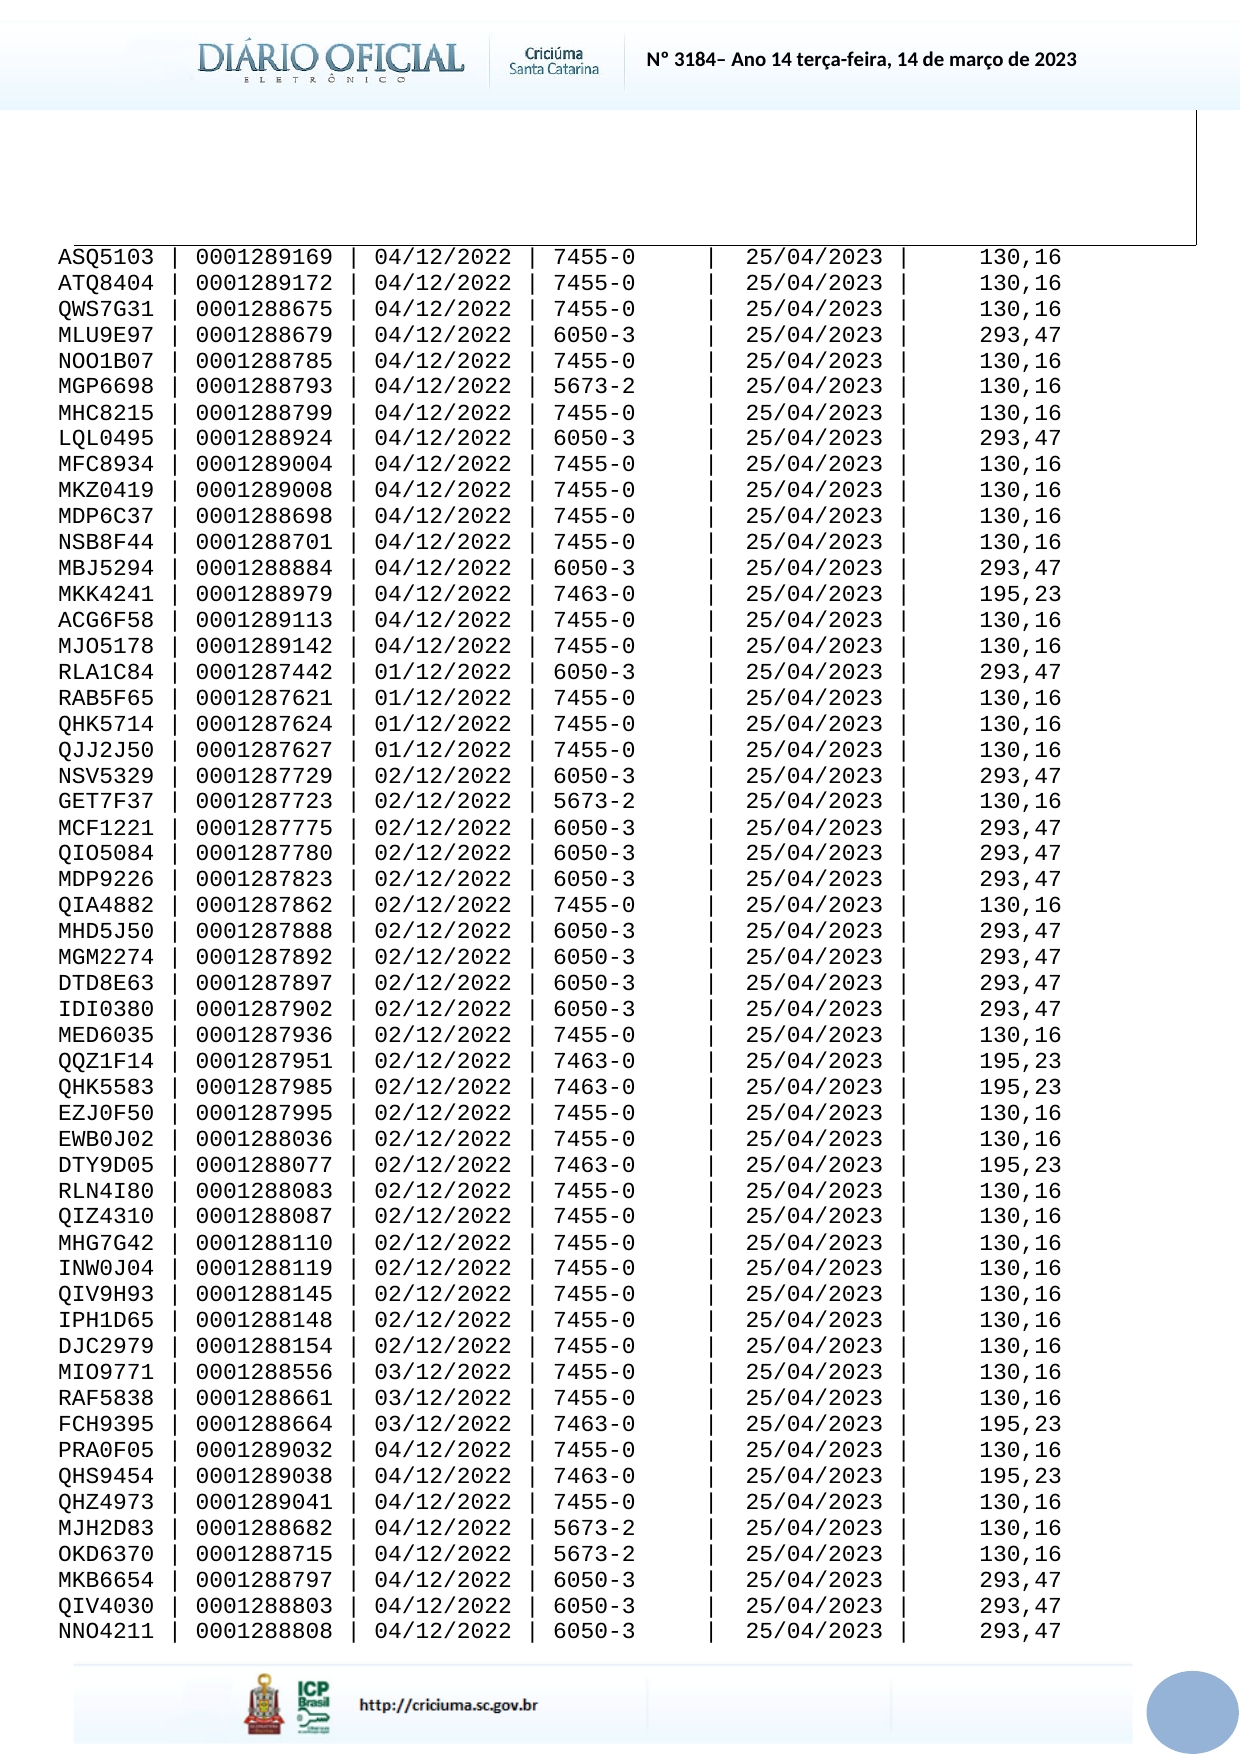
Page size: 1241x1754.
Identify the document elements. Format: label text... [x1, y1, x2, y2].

text MKK4241 | 0001288979 | 04/12/2022 | 7463-0 | 25/04/2023 | 195,23 [44, 582, 1196, 608]
text NSV5329 | 0001287729 | 02/12/2022 | 6050-3 | 25/04/2023 | 293,47 [44, 764, 1196, 790]
text QJJ2J50 | 0001287627 | 01/12/2022 | 7455-0 | 25/04/2023 | 130,16 [44, 738, 1196, 764]
text QIV9H93 | 0001288145 | 02/12/2022 | 7455-0 | 25/04/2023 | 130,16 [44, 1283, 1196, 1309]
text PRA0F05 | 0001289032 | 04/12/2022 | 7455-0 | 25/04/2023 | 130,16 [44, 1438, 1196, 1464]
text ATQ8404 | 0001289172 | 04/12/2022 | 7455-0 | 25/04/2023 | 130,16 [44, 271, 1196, 297]
text DTD8E63 | 0001287897 | 02/12/2022 | 6050-3 | 25/04/2023 | 293,47 [44, 971, 1196, 997]
text RLA1C84 | 0001287442 | 01/12/2022 | 6050-3 | 25/04/2023 | 293,47 [44, 660, 1196, 686]
text MFC8934 | 0001289004 | 04/12/2022 | 7455-0 | 25/04/2023 | 130,16 [44, 453, 1196, 479]
text EZJ0F50 | 0001287995 | 02/12/2022 | 7455-0 | 25/04/2023 | 130,16 [44, 1101, 1196, 1127]
text ACG6F58 | 0001289113 | 04/12/2022 | 7455-0 | 25/04/2023 | 130,16 [44, 608, 1196, 634]
text ASQ5103 | 0001289169 | 04/12/2022 | 7455-0 | 25/04/2023 | 130,16 [44, 245, 1196, 271]
text RAF5838 | 0001288661 | 03/12/2022 | 7455-0 | 25/04/2023 | 130,16 [44, 1386, 1196, 1412]
text QHK5583 | 0001287985 | 02/12/2022 | 7463-0 | 25/04/2023 | 195,23 [44, 1075, 1196, 1101]
text MJH2D83 | 0001288682 | 04/12/2022 | 5673-2 | 25/04/2023 | 130,16 [44, 1516, 1196, 1542]
text MDP6C37 | 0001288698 | 04/12/2022 | 7455-0 | 25/04/2023 | 130,16 [44, 504, 1196, 531]
text MHD5J50 | 0001287888 | 02/12/2022 | 6050-3 | 25/04/2023 | 293,47 [44, 919, 1196, 946]
text IPH1D65 | 0001288148 | 02/12/2022 | 7455-0 | 25/04/2023 | 130,16 [44, 1309, 1196, 1334]
text MBJ5294 | 0001288884 | 04/12/2022 | 6050-3 | 25/04/2023 | 293,47 [44, 556, 1196, 582]
text NSB8F44 | 0001288701 | 04/12/2022 | 7455-0 | 25/04/2023 | 130,16 [44, 531, 1196, 556]
text MDP9226 | 0001287823 | 02/12/2022 | 6050-3 | 25/04/2023 | 293,47 [44, 868, 1196, 894]
text MGM2274 | 0001287892 | 02/12/2022 | 6050-3 | 25/04/2023 | 293,47 [44, 946, 1196, 971]
text INW0J04 | 0001288119 | 02/12/2022 | 7455-0 | 25/04/2023 | 130,16 [44, 1257, 1196, 1283]
text QIZ4310 | 0001288087 | 02/12/2022 | 7455-0 | 25/04/2023 | 130,16 [44, 1205, 1196, 1231]
text RLN4I80 | 0001288083 | 02/12/2022 | 7455-0 | 25/04/2023 | 130,16 [44, 1179, 1196, 1205]
text MGP6698 | 0001288793 | 04/12/2022 | 5673-2 | 25/04/2023 | 130,16 [44, 375, 1196, 401]
text QWS7G31 | 0001288675 | 04/12/2022 | 7455-0 | 25/04/2023 | 130,16 [44, 297, 1196, 323]
text MED6035 | 0001287936 | 02/12/2022 | 7455-0 | 25/04/2023 | 130,16 [44, 1023, 1196, 1049]
text QIA4882 | 0001287862 | 02/12/2022 | 7455-0 | 25/04/2023 | 130,16 [44, 894, 1196, 919]
text LQL0495 | 0001288924 | 04/12/2022 | 6050-3 | 25/04/2023 | 293,47 [44, 427, 1196, 453]
text QHS9454 | 0001289038 | 04/12/2022 | 7463-0 | 25/04/2023 | 195,23 [44, 1464, 1196, 1490]
text DTY9D05 | 0001288077 | 02/12/2022 | 7463-0 | 25/04/2023 | 195,23 [44, 1153, 1196, 1179]
text MIO9771 | 0001288556 | 03/12/2022 | 7455-0 | 25/04/2023 | 130,16 [44, 1361, 1196, 1386]
text MJO5178 | 0001289142 | 04/12/2022 | 7455-0 | 25/04/2023 | 130,16 [44, 634, 1196, 660]
text MKZ0419 | 0001289008 | 04/12/2022 | 7455-0 | 25/04/2023 | 130,16 [44, 479, 1196, 504]
text MCF1221 | 0001287775 | 02/12/2022 | 6050-3 | 25/04/2023 | 293,47 [44, 816, 1196, 842]
text DJC2979 | 0001288154 | 02/12/2022 | 7455-0 | 25/04/2023 | 130,16 [44, 1334, 1196, 1361]
text QIV4030 | 0001288803 | 04/12/2022 | 6050-3 | 25/04/2023 | 293,47 [44, 1594, 1196, 1620]
text MHG7G42 | 0001288110 | 02/12/2022 | 7455-0 | 25/04/2023 | 130,16 [44, 1231, 1196, 1257]
text OKD6370 | 0001288715 | 04/12/2022 | 5673-2 | 25/04/2023 | 130,16 [44, 1542, 1196, 1568]
text NOO1B07 | 0001288785 | 04/12/2022 | 7455-0 | 25/04/2023 | 130,16 [44, 349, 1196, 375]
text FCH9395 | 0001288664 | 03/12/2022 | 7463-0 | 25/04/2023 | 195,23 [44, 1412, 1196, 1438]
text MHC8215 | 0001288799 | 04/12/2022 | 7455-0 | 25/04/2023 | 130,16 [44, 401, 1196, 427]
text EWB0J02 | 0001288036 | 02/12/2022 | 7455-0 | 25/04/2023 | 130,16 [44, 1127, 1196, 1153]
text GET7F37 | 0001287723 | 02/12/2022 | 5673-2 | 25/04/2023 | 130,16 [44, 790, 1196, 816]
text MLU9E97 | 0001288679 | 04/12/2022 | 6050-3 | 25/04/2023 | 293,47 [44, 323, 1196, 349]
text QHK5714 | 0001287624 | 01/12/2022 | 7455-0 | 25/04/2023 | 130,16 [44, 712, 1196, 738]
text QIO5084 | 0001287780 | 02/12/2022 | 6050-3 | 25/04/2023 | 293,47 [44, 842, 1196, 868]
text QQZ1F14 | 0001287951 | 02/12/2022 | 7463-0 | 25/04/2023 | 195,23 [44, 1049, 1196, 1075]
text IDI0380 | 0001287902 | 02/12/2022 | 6050-3 | 25/04/2023 | 293,47 [44, 997, 1196, 1023]
text RAB5F65 | 0001287621 | 01/12/2022 | 7455-0 | 25/04/2023 | 130,16 [44, 686, 1196, 712]
text MKB6654 | 0001288797 | 04/12/2022 | 6050-3 | 25/04/2023 | 293,47 [44, 1568, 1196, 1594]
text QHZ4973 | 0001289041 | 04/12/2022 | 7455-0 | 25/04/2023 | 130,16 [44, 1490, 1196, 1516]
text NNO4211 | 0001288808 | 04/12/2022 | 6050-3 | 25/04/2023 | 293,47 [44, 1620, 1196, 1646]
